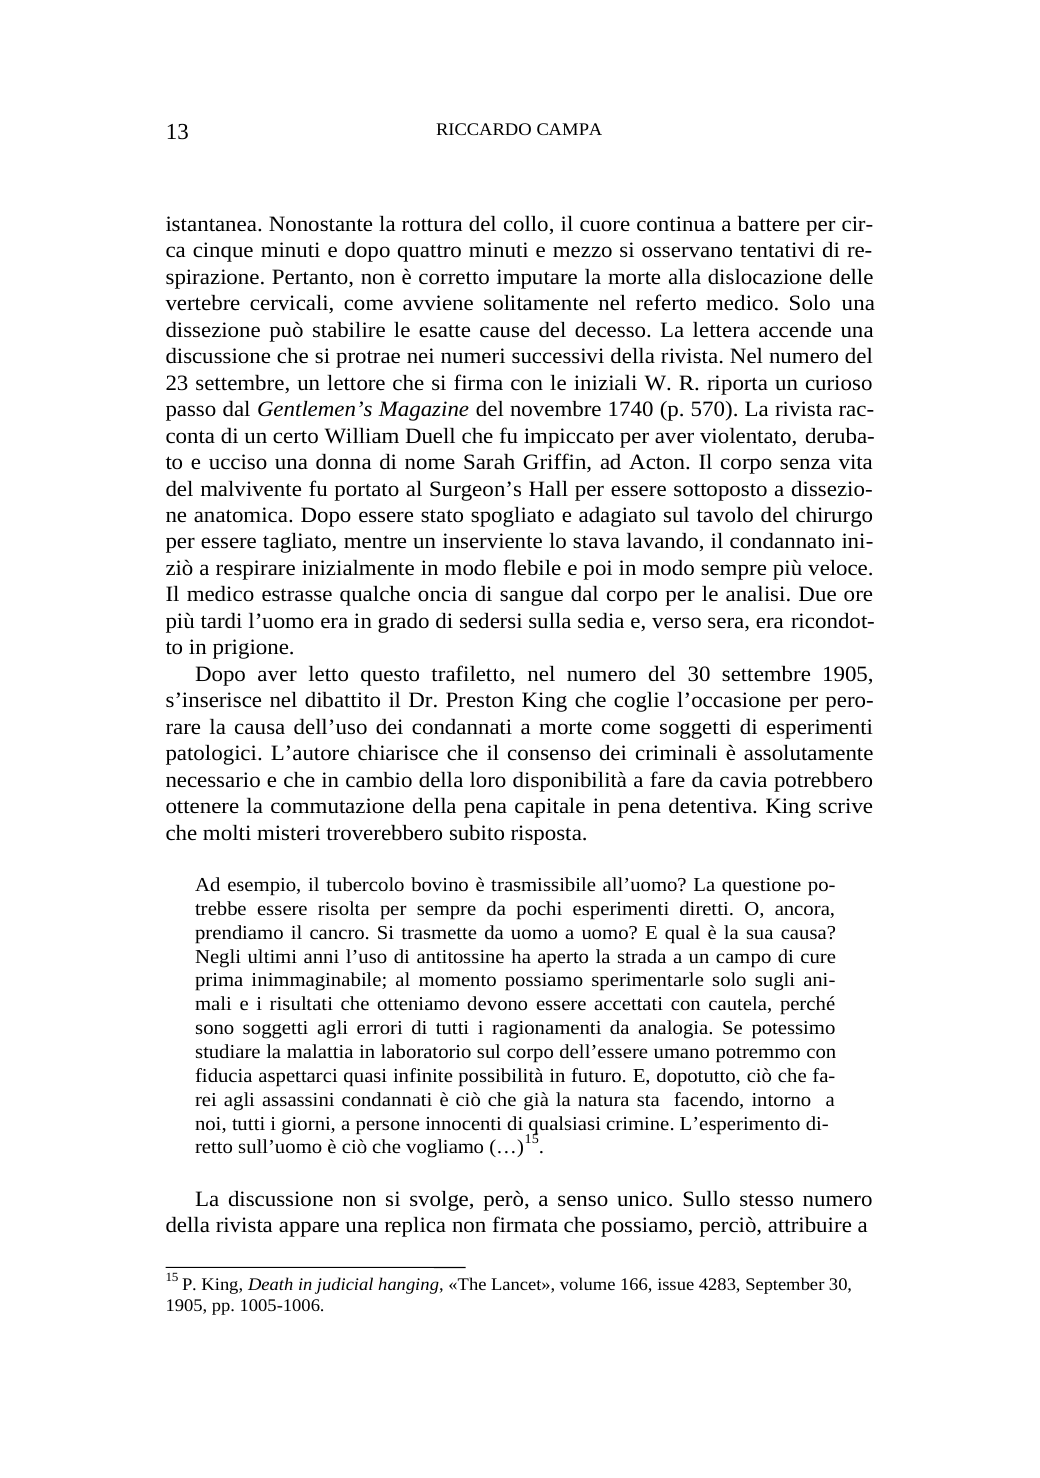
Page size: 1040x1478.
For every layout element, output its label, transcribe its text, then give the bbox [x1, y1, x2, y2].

text istantanea. Nonostante la rottura del collo, il cuore continua a battere per cir- ca cinque minuti e dopo quattro minuti e mezzo si osservano tentativi di re- spirazione. Pertanto, non è corretto imputare la morte alla dislocazione delle vertebre cervicali, come avviene solitamente nel referto medico. Solo una dissezione può stabilire le esatte cause del decesso. La lettera accende una discussione che si protrae nei numeri successivi della rivista. Nel numero del 23 settembre, un lettore che si firma con le iniziali W. R. riporta un curioso passo dal Gentlemen’s Magazine del novembre 1740 (p. 570). La rivista rac- conta di un certo William Duell che fu impiccato per aver violentato, deruba- to e ucciso una donna di nome Sarah Griffin, ad Acton. Il corpo senza vita del malvivente fu portato al Surgeon’s Hall per essere sottoposto a dissezio- ne anatomica. Dopo essere stato spogliato e adagiato sul tavolo del chirurgo per essere tagliato, mentre un inserviente lo stava lavando, il condannato ini- ziò a respirare inizialmente in modo flebile e poi in modo sempre più veloce. Il medico estrasse qualche oncia di sangue dal corpo per le analisi. Due ore più tardi l’uomo era in grado di sedersi sulla sedia e, verso sera, era ricondot- to in prigione. [165, 211, 875, 659]
text La discussione non si svolge, però, a senso unico. Sullo stesso numero della rivista appare una replica non firmata che possiamo, perciò, attribuire a [165, 1186, 874, 1237]
text Ad esempio, il tubercolo bovino è trasmissibile all’uomo? La questione po- trebbe essere risolta per sempre da pochi esperimenti diretti. O, ancora, prendiamo il cancro. Si trasmette da uomo a uomo? E qual è la sua causa? Negli ultimi anni l’uso di antitossine ha aperto la strada a un campo di cure prima inimmaginabile; al momento possiamo sperimentarle solo sugli ani- mali e i risultati che otteniamo devono essere accettati con cautela, perché sono soggetti agli errori di tutti i ragionamenti da analogia. Se potessimo studiare la malattia in laboratorio sul corpo dell’essere umano potremmo con fiducia aspettarci quasi infinite possibilità in futuro. E, dopotutto, ciò che fa- rei agli assassini condannati è ciò che già la natura sta facendo, intorno a noi, tutti i giorni, a persone innocenti di qualsiasi crimine. L’esperimento di- [195, 873, 837, 1134]
text Dopo aver letto questo trafiletto, nel numero del 30 settembre 1905, s’inserisce nel dibattito il Dr. Preston King che coglie l’occasione per pero- rare la causa dell’uso dei condannati a morte come soggetti di esperimenti patologici. L’autore chiarisce che il consenso dei criminali è assolutamente necessario e che in cambio della loro disponibilità a fare da cavia potrebbero ottenere la commutazione della pena capitale in pena detentiva. King scrive che molti misteri troverebbero subito risposta. [165, 661, 875, 845]
text retto sull’uomo è ciò che vogliamo (…)15. [195, 1135, 896, 1158]
text 15 P. King, Death in judicial hanging, «The Lancet», volume 166, issue 4283, September 30, 1905, pp. 1005-1006. [165, 1267, 874, 1316]
